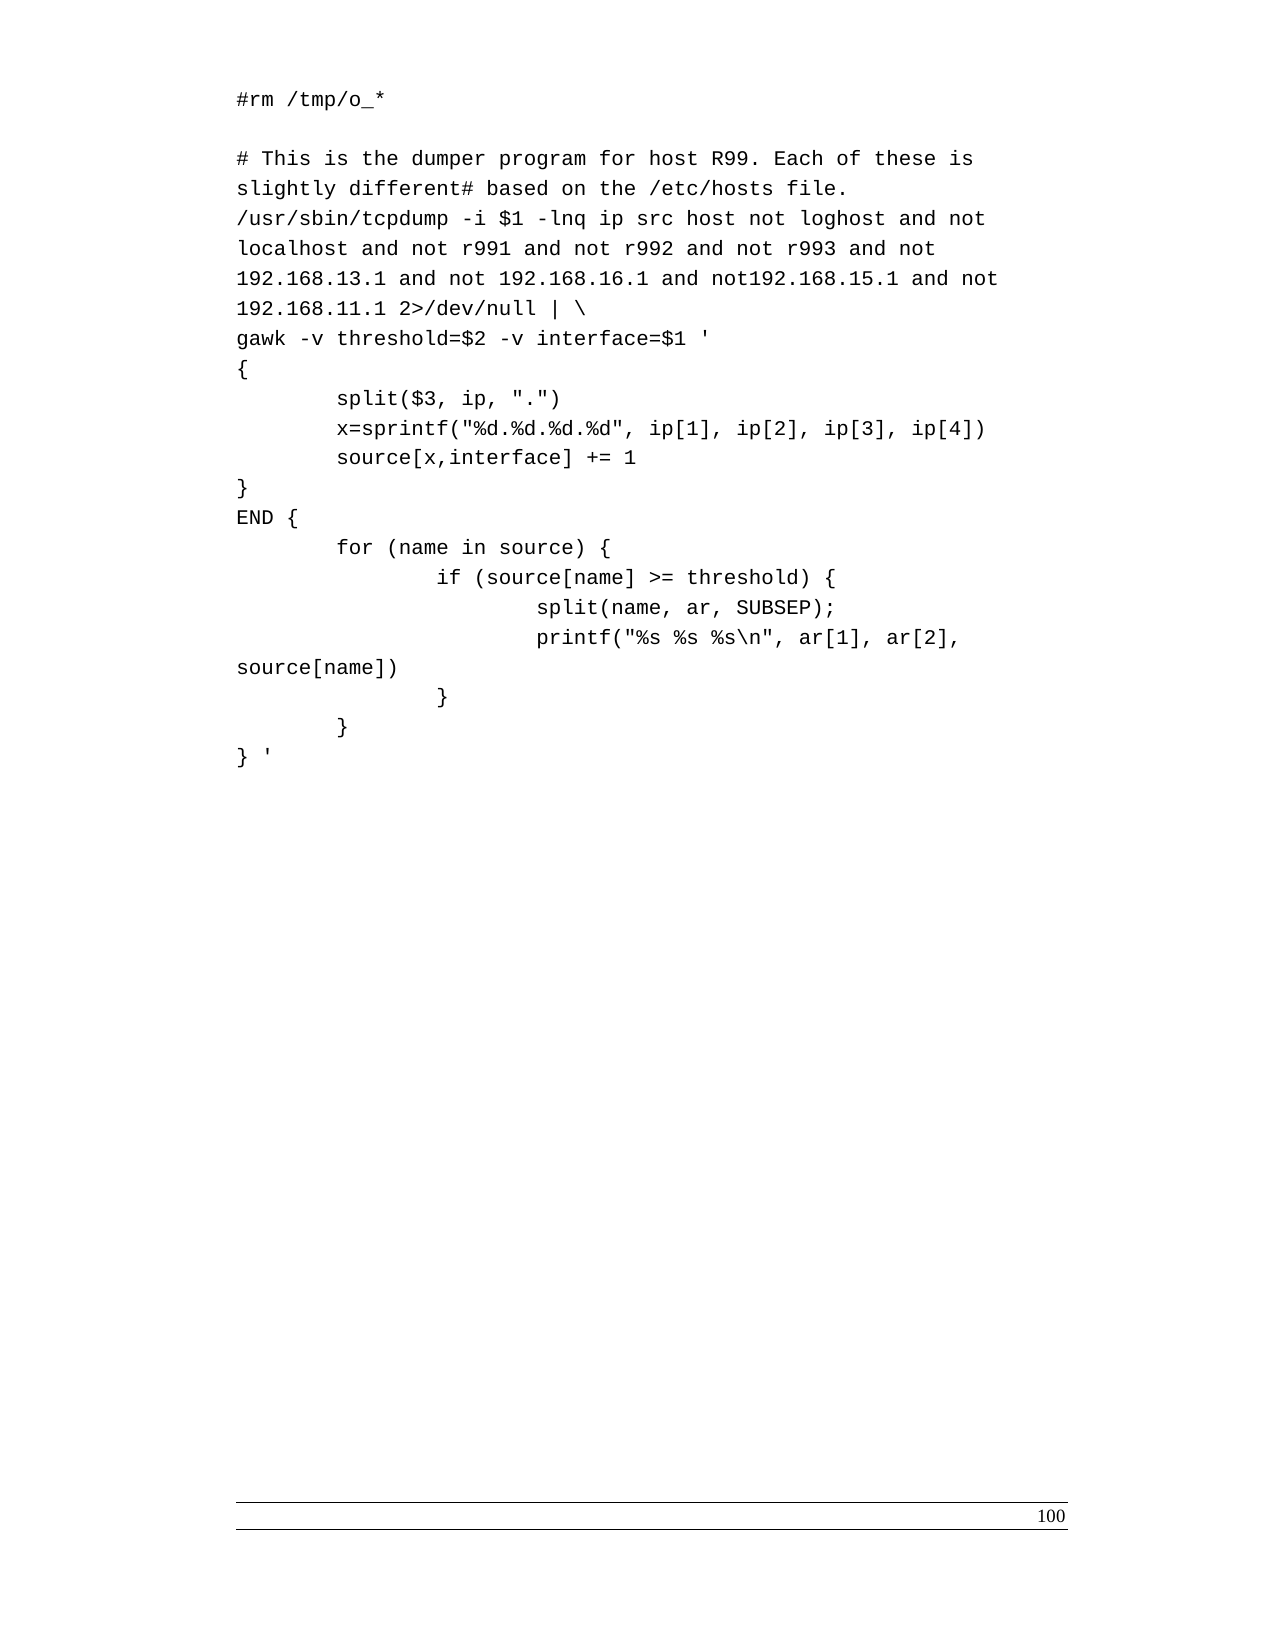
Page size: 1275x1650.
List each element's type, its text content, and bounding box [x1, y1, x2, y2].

text { [236, 358, 1068, 382]
text END { [236, 507, 1068, 531]
text } [236, 477, 1068, 501]
text } [236, 686, 1068, 710]
text #rm /tmp/o_* [236, 88, 1068, 112]
text gawk -v threshold=$2 -v interface=$1 ' [236, 328, 1068, 352]
text split($3, ip, ".") [236, 387, 1068, 411]
text if (source[name] >= threshold) { [236, 567, 1068, 591]
text for (name in source) { [236, 537, 1068, 561]
text } [236, 716, 1068, 740]
text printf("%s %s %s\n", ar[1], ar[2], source[name]) [236, 627, 1068, 681]
text # This is the dumper program for host R99. Each of these is slightly different# based on the /etc/hosts file. [236, 148, 1068, 202]
text source[x,interface] += 1 [236, 447, 1068, 471]
text x=sprintf("%d.%d.%d.%d", ip[1], ip[2], ip[3], ip[4]) [236, 417, 1068, 441]
text split(name, ar, SUBSEP); [236, 597, 1068, 621]
text } ' [236, 746, 1068, 770]
text /usr/sbin/tcpdump -i $1 -lnq ip src host not loghost and not localhost and not r991 and not r992 and not r993 and not 192.168.13.1 and not 192.168.16.1 and not192.168.15.1 and not 192.168.11.1 2>/dev/null | \ [236, 208, 1068, 322]
